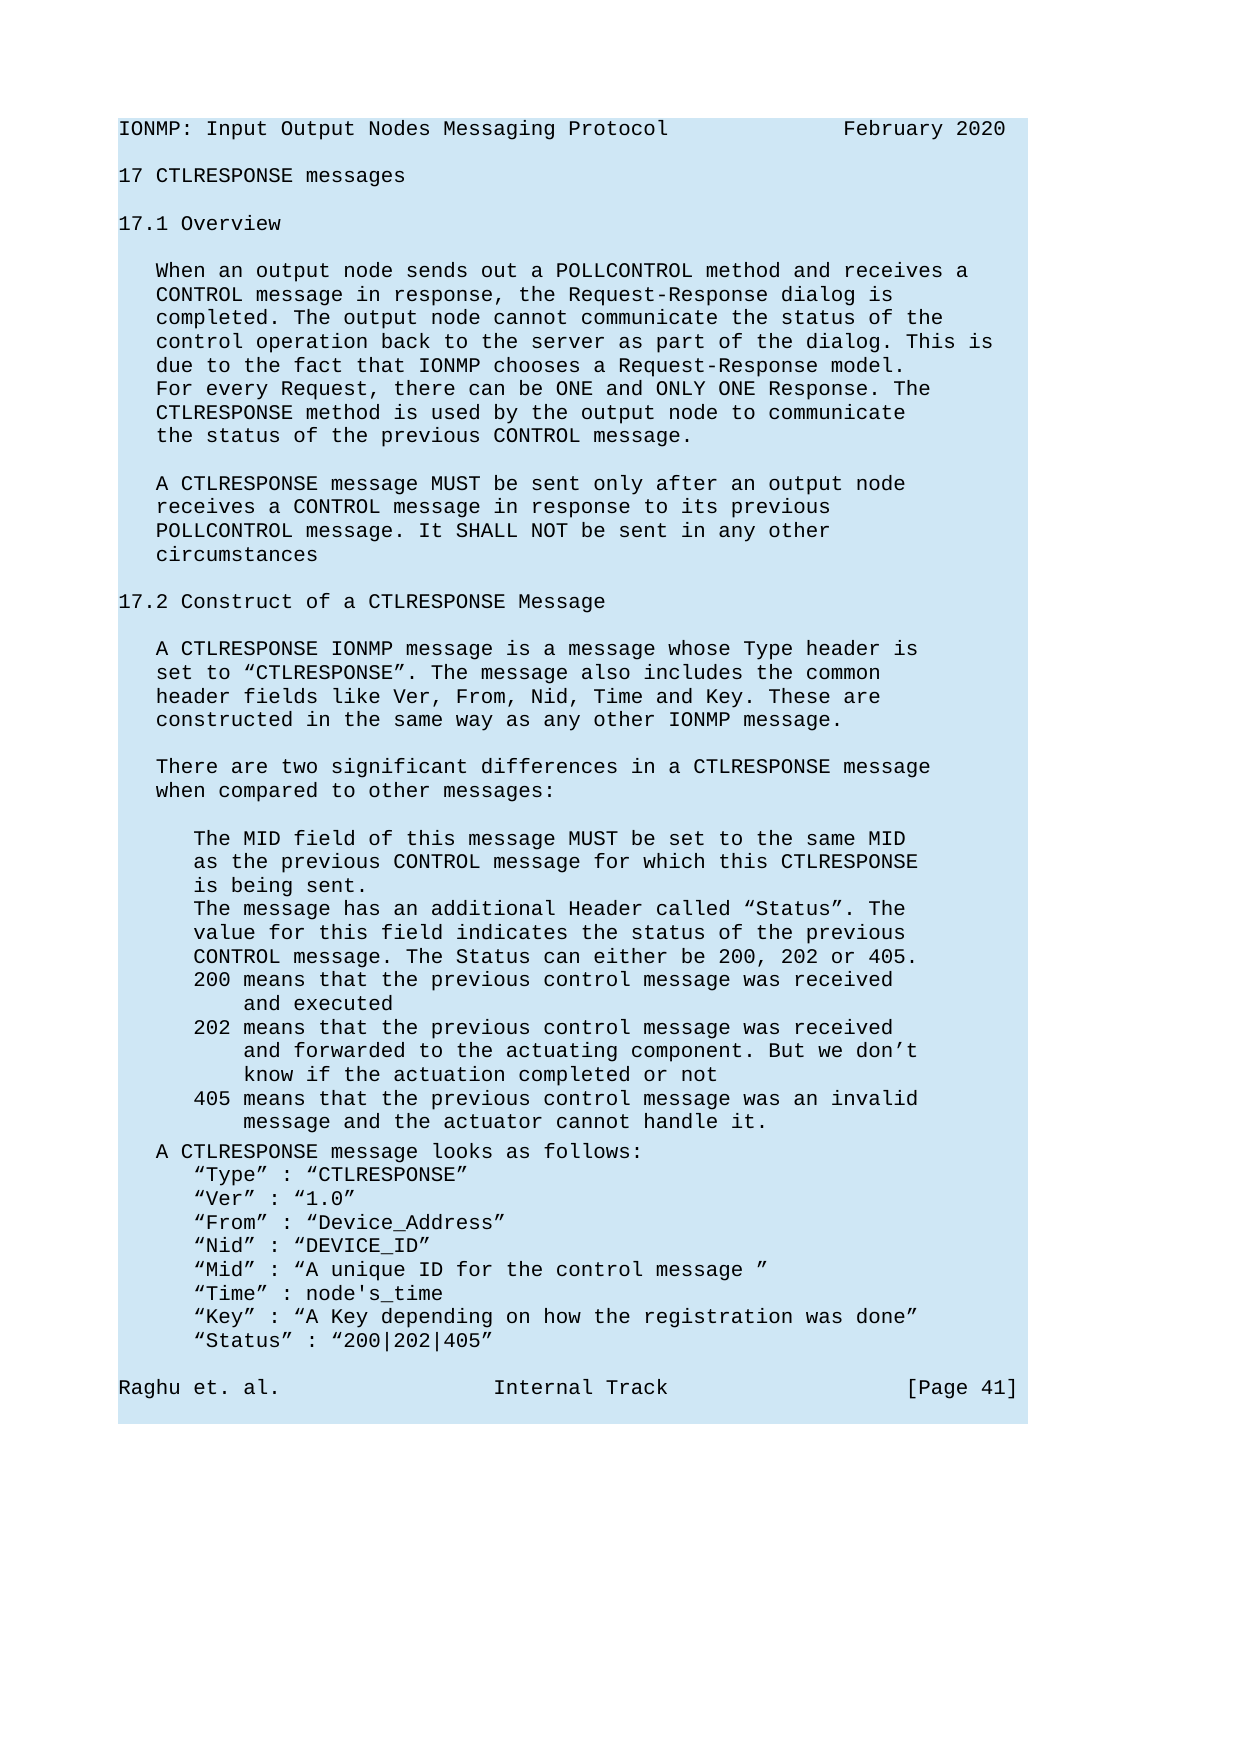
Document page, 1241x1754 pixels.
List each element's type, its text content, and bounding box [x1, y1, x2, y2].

text “Nid” : “DEVICE_ID” [118, 1235, 1028, 1259]
text 17.2 Construct of a CTLRESPONSE Message [118, 567, 1028, 615]
text “Key” : “A Key depending on how the registration was done” “Status” : “200|202|405” [118, 1306, 1028, 1354]
text 17 CTLRESPONSE messages [118, 165, 1028, 189]
text A CTLRESPONSE message MUST be sent only after an output node receives a CONTROL message in response to its previous POLLCONTROL message. It SHALL NOT be sent in any other circumstances [118, 473, 1028, 567]
text “From” : “Device_Address” [118, 1212, 1028, 1235]
text IONMP: Input Output Nodes Messaging Protocol February 2020 [118, 118, 1028, 142]
text “Time” : node's_time [118, 1283, 1028, 1306]
text is being sent. [118, 875, 1028, 898]
text control operation back to the server as part of the dialog. This is due to the fact that IONMP chooses a Request-Response model. [118, 331, 1028, 378]
text A CTLRESPONSE message looks as follows: [118, 1135, 1028, 1164]
text The MID field of this message MUST be set to the same MID [118, 827, 1028, 851]
text When an output node sends out a POLLCONTROL method and receives a CONTROL message in response, the Request-Response dialog is completed. The output node cannot communicate the status of the [118, 260, 1028, 331]
text There are two significant differences in a CTLRESPONSE message when compared to other messages: [118, 757, 1028, 804]
text “Type” : “CTLRESPONSE” [118, 1164, 1028, 1188]
text 17.1 Overview [118, 213, 1028, 236]
text “Mid” : “A unique ID for the control message ” [118, 1259, 1028, 1283]
text The message has an additional Header called “Status”. The value for this field indicates the status of the previous CONTROL message. The Status can either be 200, 202 or 405. 200 means that the previous control message was received and executed [118, 898, 1028, 1017]
list constructed in the same way as any other IONMP message. [118, 709, 1028, 733]
text For every Request, there can be ONE and ONLY ONE Response. The CTLRESPONSE method is used by the output node to communicate the status of the previous CONTROL message. [118, 378, 1028, 449]
text as the previous CONTROL message for which this CTLRESPONSE [118, 851, 1028, 875]
text 202 means that the previous control message was received and forwarded to the actuating component. But we don’t know if the actuation completed or not [118, 1017, 1028, 1088]
list A CTLRESPONSE IONMP message is a message whose Type header is set to “CTLRESPONSE”. The message also includes the common header fields like Ver, From, Nid, Time and Key. These are [118, 638, 1028, 709]
text “Ver” : “1.0” [118, 1188, 1028, 1212]
text 405 means that the previous control message was an invalid message and the actuator cannot handle it. [118, 1088, 1028, 1135]
text Raghu et. al. Internal Track [Page 41] [118, 1377, 1028, 1401]
